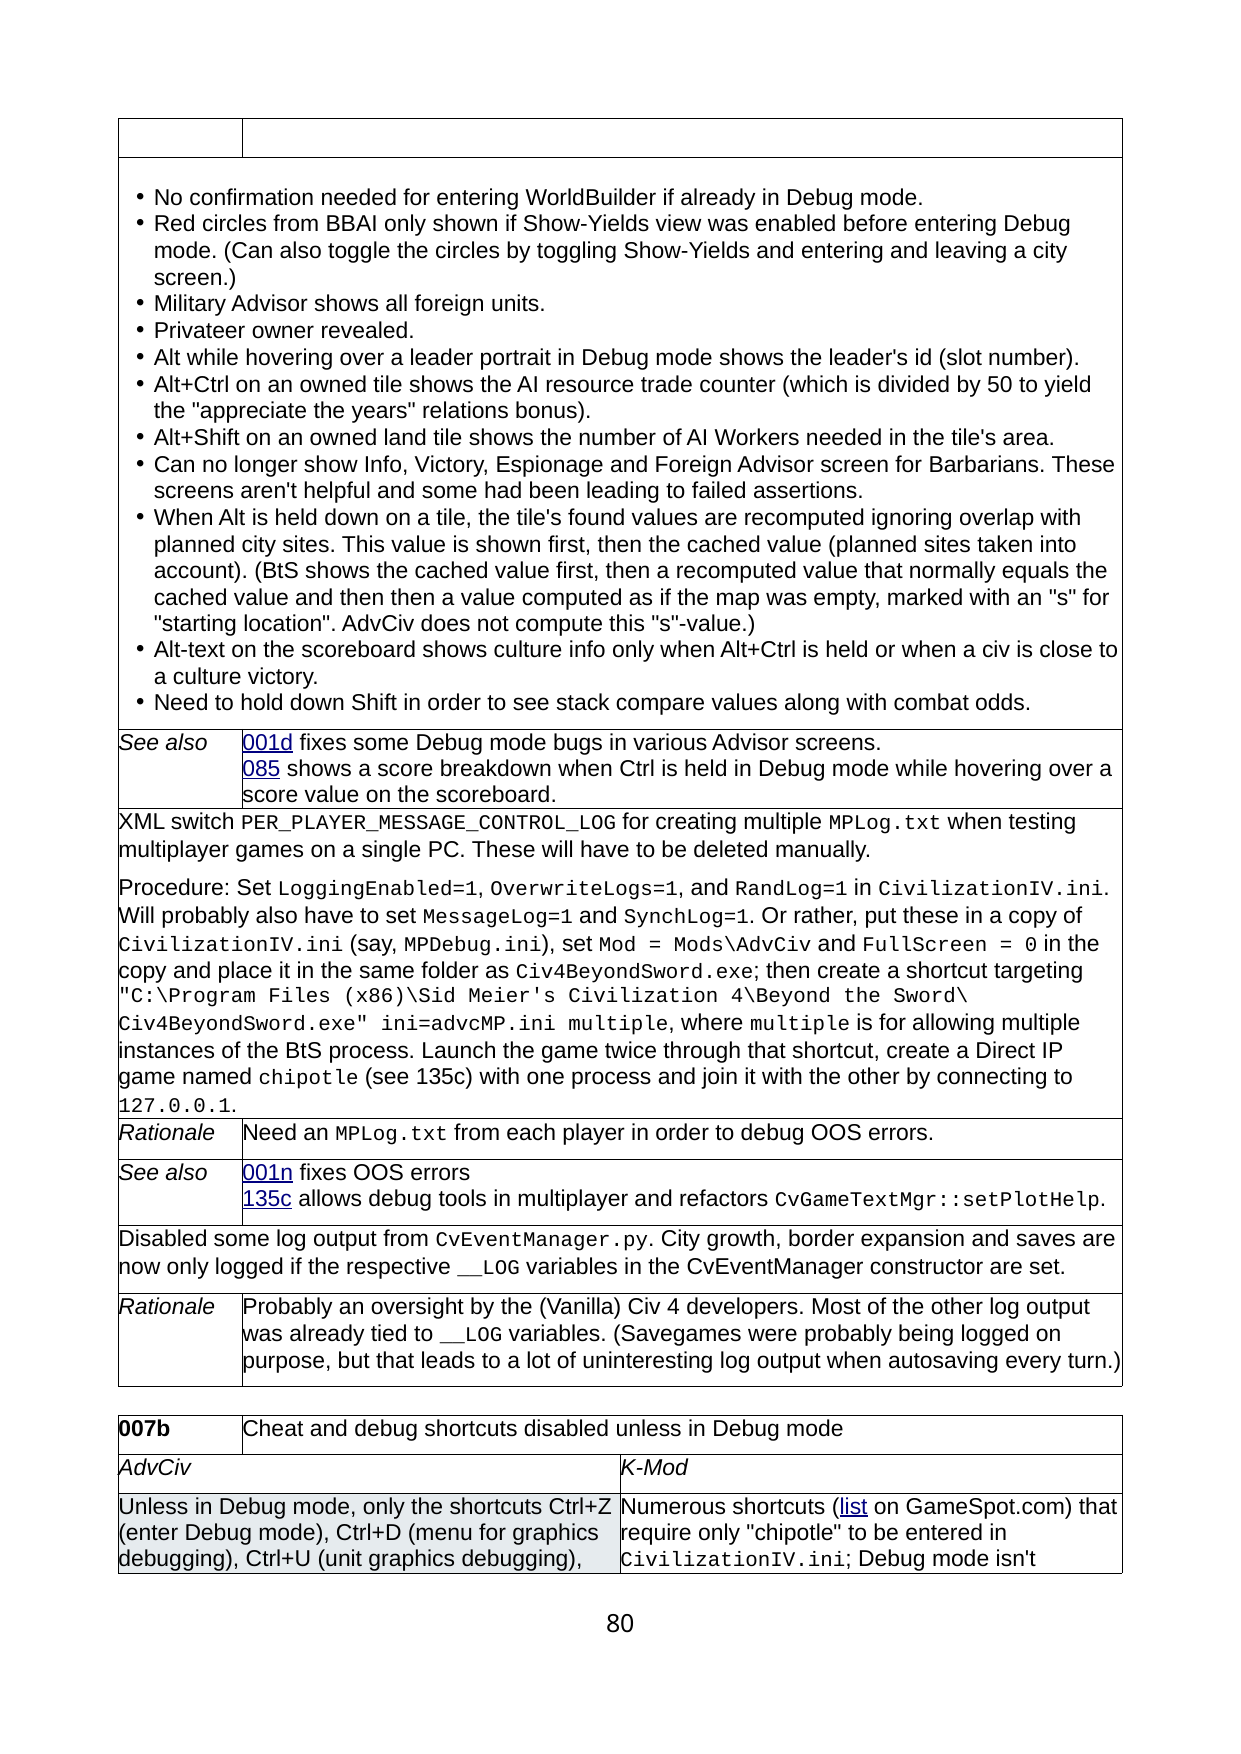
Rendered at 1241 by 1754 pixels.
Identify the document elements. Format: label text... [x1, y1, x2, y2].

table_cell Disabled some log output from CvEventManager.py. City growth, border expansion and saves are now only logged if the respective __LOG variables in the CvEventManager constructor are set. [119, 1226, 1122, 1293]
table_header [119, 119, 242, 157]
table_cell 001d fixes some Debug mode bugs in various Advisor screens. 085 shows a score breakdown when Ctrl is held in Debug mode while hovering over a score value on the scoreboard. [243, 730, 1122, 808]
table_cell Unless in Debug mode, only the shortcuts Ctrl+Z (enter Debug mode), Ctrl+D (menu for graphics debugging), Ctrl+U (unit graphics debugging), [119, 1494, 620, 1573]
table_header 007b [119, 1416, 242, 1454]
table_cell AdvCiv [119, 1455, 620, 1492]
table_cell Probably an oversight by the (Vanilla) Civ 4 developers. Most of the other log output was already tied to __LOG variables. (Savegames were probably being logged on purpose, but that leads to a lot of uninteresting log output when autosaving every turn.) [243, 1294, 1122, 1386]
table_cell Rationale [119, 1294, 242, 1386]
table_cell XML switch PER_PLAYER_MESSAGE_CONTROL_LOG for creating multiple MPLog.txt when testing multiplayer games on a single PC. These will have to be deleted manually. Procedure: Set LoggingEnabled=1, OverwriteLogs=1, and RandLog=1 in CivilizationIV.ini. Will probably also have to set MessageLog=1 and SynchLog=1. Or rather, put these in a copy of CivilizationIV.ini (say, MPDebug.ini), set Mod = Mods\AdvCiv and FullScreen = 0 in the copy and place it in the same folder as Civ4BeyondSword.exe; then create a shortcut targeting "C:\Program Files (x86)\Sid Meier's Civilization 4\Beyond the Sword\Civ4BeyondSword.exe" ini=advcMP.ini multiple, where multiple is for allowing multiple instances of the BtS process. Launch the game twice through that shortcut, create a Direct IP game named chipotle (see 135c) with one process and join it with the other by connecting to 127.0.0.1. [119, 809, 1122, 1118]
table_cell No confirmation needed for entering WorldBuilder if already in Debug mode. Red circles from BBAI only shown if Show-Yields view was enabled before entering Debug mode. (Can also toggle the circles by toggling Show-Yields and entering and leaving a city screen.) Military Advisor shows all foreign units. Privateer owner revealed. Alt while hovering over a leader portrait in Debug mode shows the leader's id (slot number). Alt+Ctrl on an owned tile shows the AI resource trade counter (which is divided by 50 to yield the "appreciate the years" relations bonus). Alt+Shift on an owned land tile shows the number of AI Workers needed in the tile's area. Can no longer show Info, Victory, Espionage and Foreign Advisor screen for Barbarians. These screens aren't helpful and some had been leading to failed assertions. When Alt is held down on a tile, the tile's found values are recomputed ignoring overlap with planned city sites. This value is shown first, then the cached value (planned sites taken into account). (BtS shows the cached value first, then a recomputed value that normally equals the cached value and then then a value computed as if the map was empty, marked with an "s" for "starting location". AdvCiv does not compute this "s"-value.) Alt-text on the scoreboard shows culture info only when Alt+Ctrl is held or when a civ is close to a culture victory. Need to hold down Shift in order to see stack compare values along with combat odds. [119, 158, 1122, 729]
table_cell Need an MPLog.txt from each player in order to debug OOS errors. [243, 1119, 1122, 1158]
table_header [243, 119, 1122, 157]
table_cell K-Mod [621, 1455, 1122, 1492]
table_cell Rationale [119, 1119, 242, 1158]
table_cell 001n fixes OOS errors 135c allows debug tools in multiplayer and refactors CvGameTextMgr::setPlotHelp. [243, 1160, 1122, 1225]
table_cell See also [119, 1160, 242, 1225]
table_header Cheat and debug shortcuts disabled unless in Debug mode [243, 1416, 1122, 1454]
table_cell See also [119, 730, 242, 808]
table_cell Numerous shortcuts (list on GameSpot.com) that require only "chipotle" to be entered in CivilizationIV.ini; Debug mode isn't [621, 1494, 1122, 1573]
